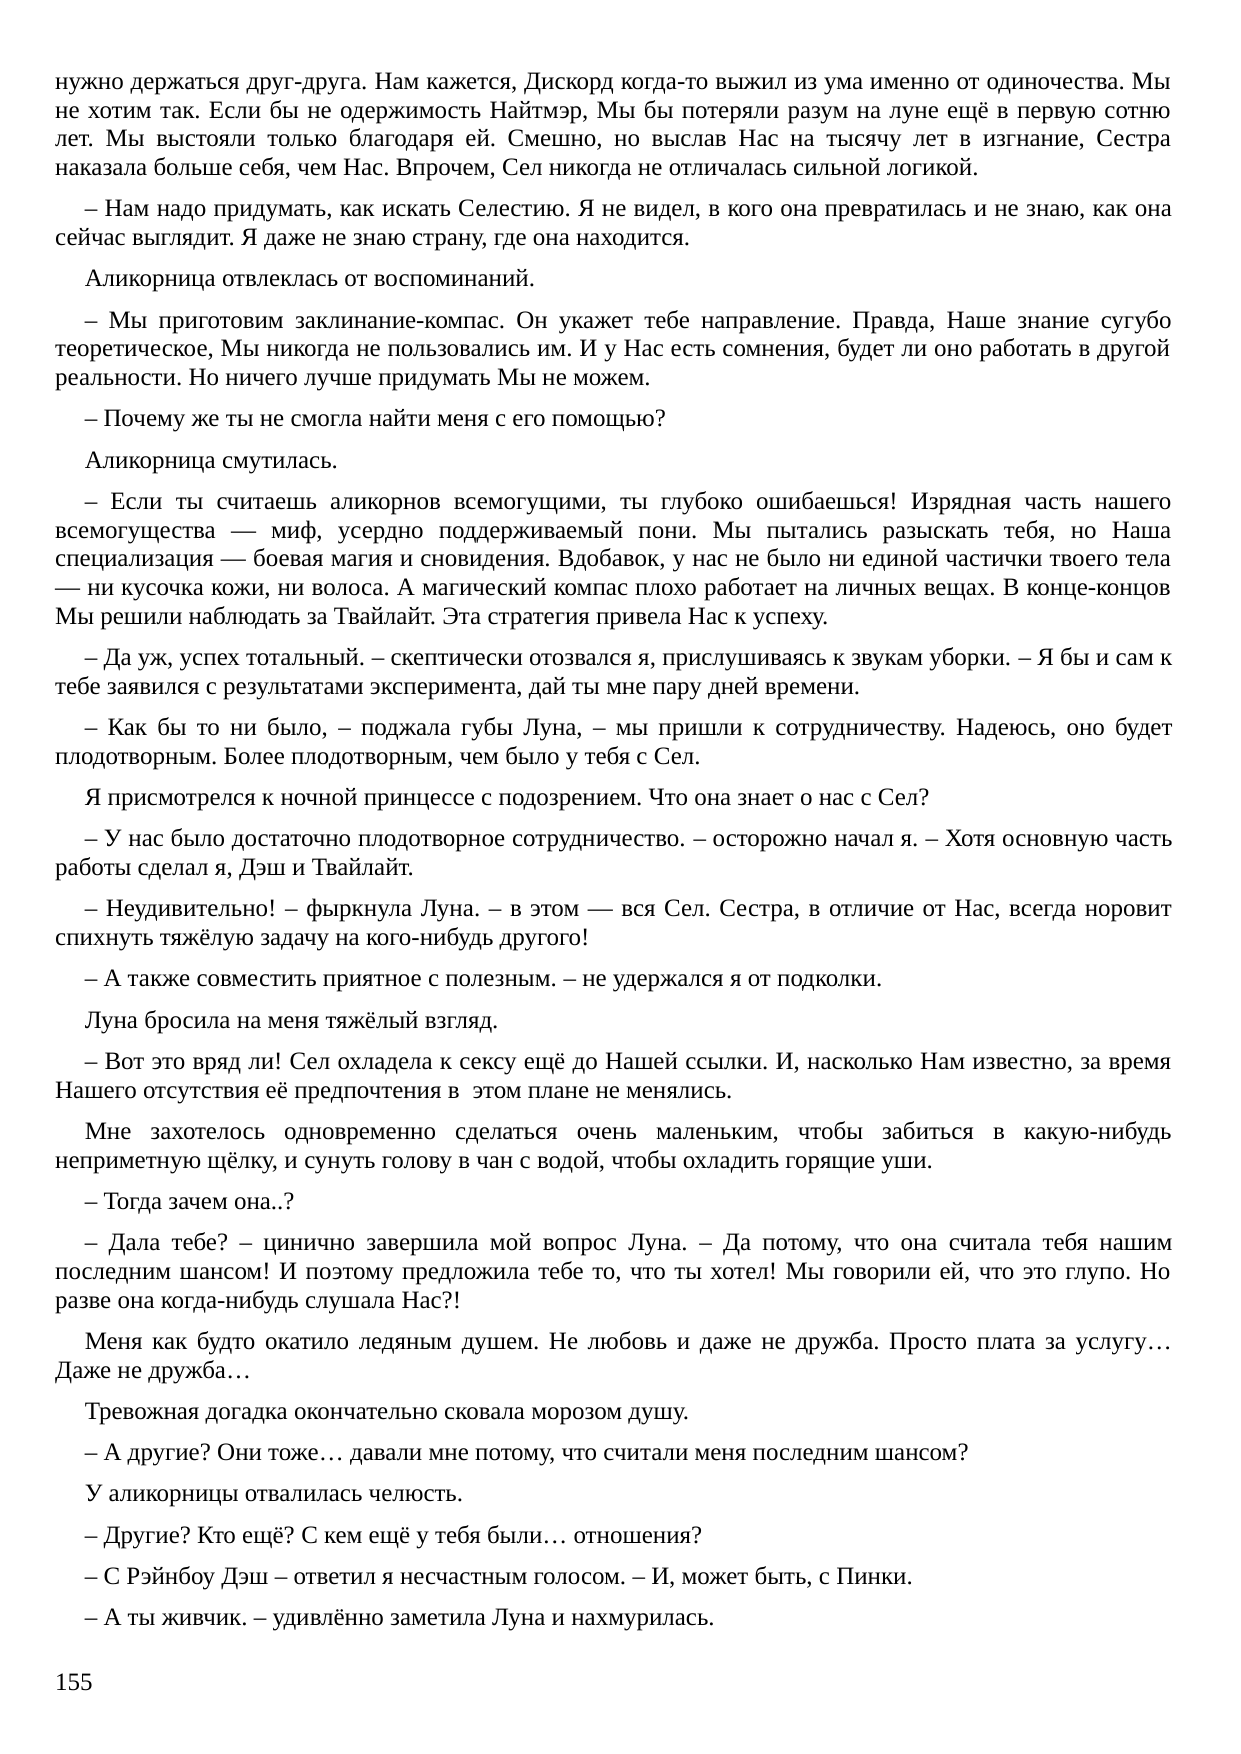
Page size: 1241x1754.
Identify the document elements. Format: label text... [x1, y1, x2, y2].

text – С Рэйнбоу Дэш – ответил я несчастным голосом. – И, может быть, с Пинки. [55, 1561, 1173, 1590]
text – Почему же ты не смогла найти меня с его помощью? [55, 403, 1173, 432]
text Я присмотрелся к ночной принцессе с подозрением. Что она знает о нас с Сел? [55, 782, 1173, 811]
text Луна бросила на меня тяжёлый взгляд. [55, 1005, 1173, 1033]
text – Как бы то ни было, – поджала губы Луна, – мы пришли к сотрудничеству. Надеюсь, оно будет плодотворным. Более плодотворным, чем было у тебя с Сел. [55, 712, 1173, 770]
text – Дала тебе? – цинично завершила мой вопрос Луна. – Да потому, что она считала тебя нашим последним шансом! И поэтому предложила тебе то, что ты хотел! Мы говорили ей, что это глупо. Но разве она когда-нибудь слушала Нас?! [55, 1227, 1173, 1313]
text – У нас было достаточно плодотворное сотрудничество. – осторожно начал я. – Хотя основную часть работы сделал я, Дэш и Твайлайт. [55, 823, 1173, 881]
text – А другие? Они тоже… давали мне потому, что считали меня последним шансом? [55, 1437, 1173, 1466]
text – Нам надо придумать, как искать Селестию. Я не видел, в кого она превратилась и не знаю, как она сейчас выглядит. Я даже не знаю страну, где она находится. [55, 193, 1173, 251]
text – Мы приготовим заклинание-компас. Он укажет тебе направление. Правда, Наше знание сугубо теоретическое, Мы никогда не пользовались им. И у Нас есть сомнения, будет ли оно работать в другой реальности. Но ничего лучше придумать Мы не можем. [55, 305, 1173, 391]
text – Да уж, успех тотальный. – скептически отозвался я, прислушиваясь к звукам уборки. – Я бы и сам к тебе заявился с результатами эксперимента, дай ты мне пару дней времени. [55, 642, 1173, 700]
text Тревожная догадка окончательно сковала морозом душу. [55, 1396, 1173, 1425]
text – Вот это вряд ли! Сел охладела к сексу ещё до Нашей ссылки. И, насколько Нам известно, за время Нашего отсутствия её предпочтения в этом плане не менялись. [55, 1046, 1173, 1103]
text – Неудивительно! – фыркнула Луна. – в этом — вся Сел. Сестра, в отличие от Нас, всегда норовит спихнуть тяжёлую задачу на кого-нибудь другого! [55, 893, 1173, 951]
text Меня как будто окатило ледяным душем. Не любовь и даже не дружба. Просто плата за услугу… Даже не дружба… [55, 1326, 1173, 1383]
text нужно держаться друг-друга. Нам кажется, Дискорд когда-то выжил из ума именно от одиночества. Мы не хотим так. Если бы не одержимость Найтмэр, Мы бы потеряли разум на луне ещё в первую сотню лет. Мы выстояли только благодаря ей. Смешно, но выслав Нас на тысячу лет в изгнание, Сестра наказала больше себя, чем Нас. Впрочем, Сел никогда не отличалась сильной логикой. [55, 66, 1173, 181]
text – Если ты считаешь аликорнов всемогущими, ты глубоко ошибаешься! Изрядная часть нашего всемогущества — миф, усердно поддерживаемый пони. Мы пытались разыскать тебя, но Наша специализация — боевая магия и сновидения. Вдобавок, у нас не было ни единой частички твоего тела — ни кусочка кожи, ни волоса. А магический компас плохо работает на личных вещах. В конце-концов Мы решили наблюдать за Твайлайт. Эта стратегия привела Нас к успеху. [55, 486, 1173, 630]
text – А ты живчик. – удивлённо заметила Луна и нахмурилась. [55, 1602, 1173, 1631]
text У аликорницы отвалилась челюсть. [55, 1478, 1173, 1507]
text Аликорница смутилась. [55, 445, 1173, 473]
text Мне захотелось одновременно сделаться очень маленьким, чтобы забиться в какую-нибудь неприметную щёлку, и сунуть голову в чан с водой, чтобы охладить горящие уши. [55, 1116, 1173, 1173]
text – А также совместить приятное с полезным. – не удержался я от подколки. [55, 963, 1173, 992]
text Аликорница отвлеклась от воспоминаний. [55, 263, 1173, 292]
text – Другие? Кто ещё? С кем ещё у тебя были… отношения? [55, 1520, 1173, 1548]
text – Тогда зачем она..? [55, 1186, 1173, 1215]
